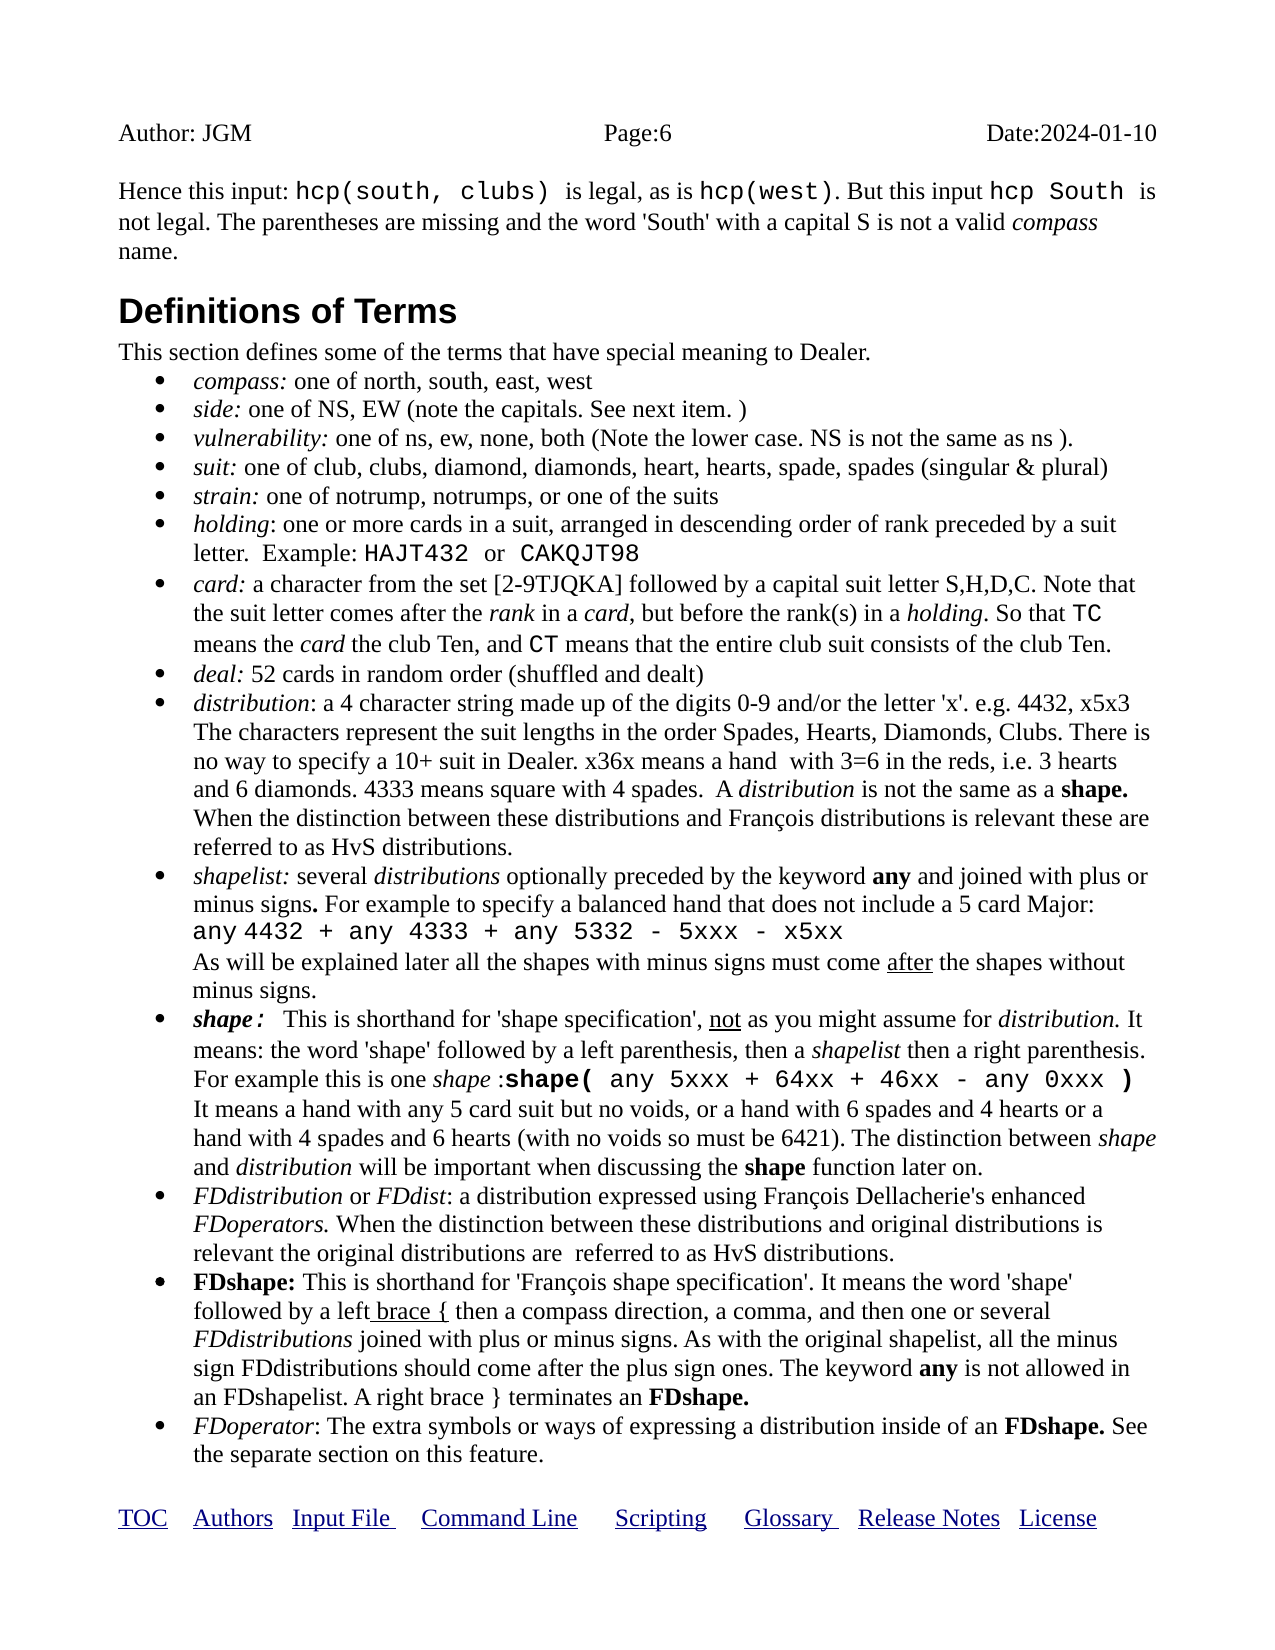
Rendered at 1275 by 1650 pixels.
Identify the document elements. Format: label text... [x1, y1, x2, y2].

text Hence this input: hcp(south, clubs) is legal, as is hcp(west). But this input hcp South is not legal. The parentheses are missing and the word 'South' with a capital S is not a valid compass name. [118, 176, 1157, 265]
text minus signs. [192, 975, 1157, 1004]
list FDdistribution or FDdist: a distribution expressed using François Dellacherie's enhanced FDoperators. When the distinction between these distributions and original distributions is relevant the original distributions are referred to as HvS distributions. [156, 1181, 1157, 1267]
list suit: one of club, clubs, diamond, diamonds, heart, hearts, spade, spades (singular & plural) [156, 452, 1157, 481]
list FDshape: This is shorthand for 'François shape specification'. It means the word 'shape' followed by a left brace { then a compass direction, a comma, and then one or several FDdistributions joined with plus or minus signs. As with the original shapelist, all the minus sign FDdistributions should come after the plus sign ones. The keyword any is not allowed in an FDshapelist. A right brace } terminates an FDshape. [156, 1267, 1157, 1411]
list holding: one or more cards in a suit, arranged in descending order of rank preceded by a suit letter. Example: HAJT432 or CAKQJT98 [156, 509, 1157, 569]
list compass: one of north, south, east, west [156, 366, 1157, 394]
list vulnerability: one of ns, ew, none, both (Note the lower case. NS is not the same as ns ). [156, 423, 1157, 452]
list card: a character from the set [2-9TJQKA] followed by a capital suit letter S,H,D,C. Note that the suit letter comes after the rank in a card, but before the rank(s) in a holding. So that TC means the card the club Ten, and CT means that the entire club suit consists of the club Ten. [156, 569, 1157, 659]
text As will be explained later all the shapes with minus signs must come after the shapes without [118, 947, 1157, 975]
list side: one of NS, EW (note the capitals. See next item. ) [156, 394, 1157, 423]
list FDoperator: The extra symbols or ways of expressing a distribution inside of an FDshape. See the separate section on this feature. [156, 1411, 1157, 1468]
list distribution: a 4 character string made up of the digits 0-9 and/or the letter 'x'. e.g. 4432, x5x3 The characters represent the suit lengths in the order Spades, Hearts, Diamonds, Clubs. There is no way to specify a 10+ suit in Dealer. x36x means a hand with 3=6 in the reds, i.e. 3 hearts and 6 diamonds. 4333 means square with 4 spades. A distribution is not the same as a shape. When the distinction between these distributions and François distributions is relevant these are referred to as HvS distributions. [156, 688, 1157, 861]
text any 4432 + any 4333 + any 5332 - 5xxx - x5xx [118, 918, 1157, 947]
list shapelist: several distributions optionally preceded by the keyword any and joined with plus or minus signs. For example to specify a balanced hand that does not include a 5 card Major: [156, 861, 1157, 918]
list deal: 52 cards in random order (shuffled and dealt) [156, 659, 1157, 688]
list strain: one of notrump, notrumps, or one of the suits [156, 481, 1157, 509]
text This section defines some of the terms that have special meaning to Dealer. [118, 337, 1157, 366]
subtitle Definitions of Terms [118, 290, 1157, 331]
list shape: This is shorthand for 'shape specification', not as you might assume for distribution. It means: the word 'shape' followed by a left parenthesis, then a shapelist then a right parenthesis. For example this is one shape :shape( any 5xxx + 64xx + 46xx - any 0xxx ) It means a hand with any 5 card suit but no voids, or a hand with 6 spades and 4 hearts or a hand with 4 spades and 6 hearts (with no voids so must be 6421). The distinction between shape and distribution will be important when discussing the shape function later on. [156, 1004, 1157, 1181]
